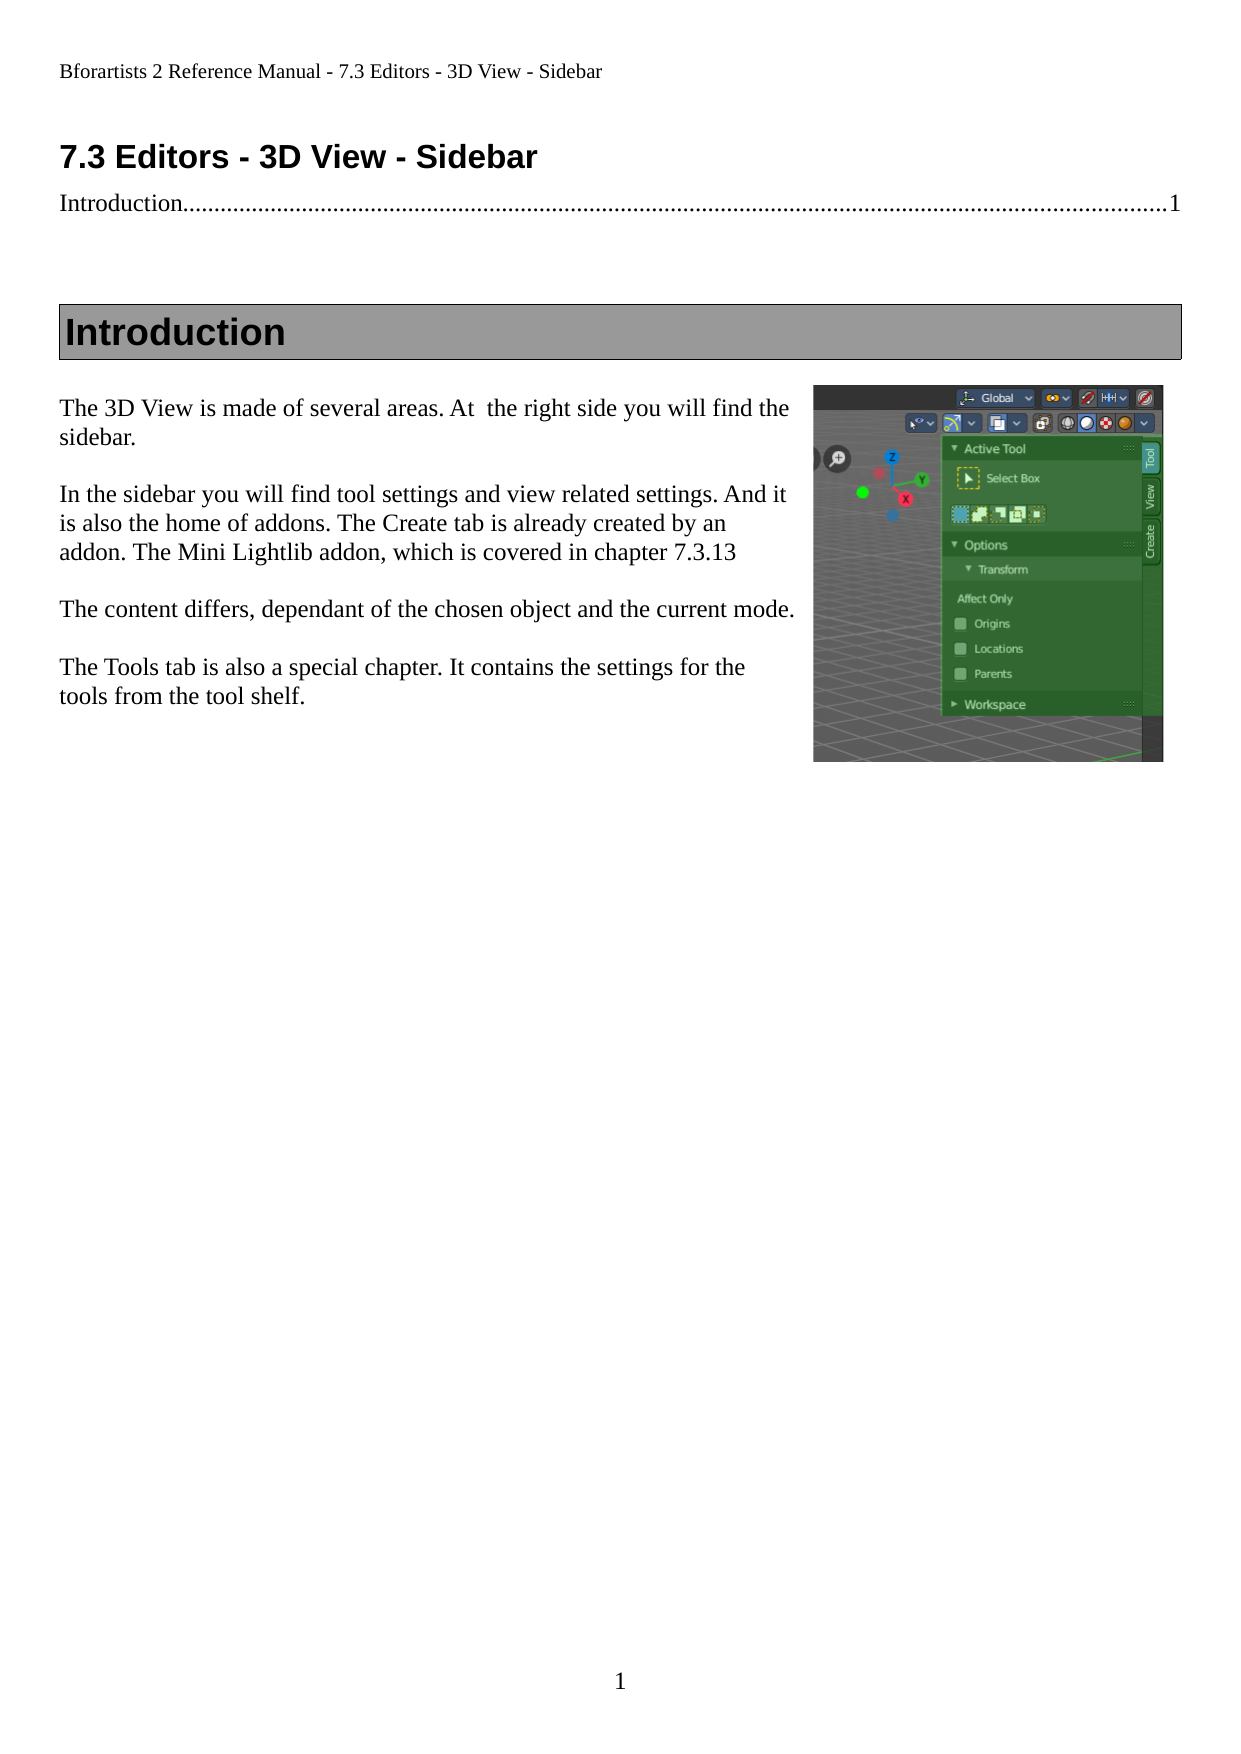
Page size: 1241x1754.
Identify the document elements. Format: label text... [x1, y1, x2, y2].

picture [813, 385, 1164, 762]
subtitle 7.3 Editors - 3D View - Sidebar [59, 138, 1181, 176]
text The content differs, dependant of the chosen object and the current mode. [59, 594, 813, 623]
text The 3D View is made of several areas. At the right side you will find the sidebar. [59, 393, 813, 451]
table_header Introduction [60, 305, 1181, 359]
text In the sidebar you will find tool settings and view related settings. And it is also the home of addons. The Create tab is already created by an addon. The Mini Lightlib addon, which is covered in chapter 7.3.13 [59, 479, 813, 566]
text The Tools tab is also a special chapter. It contains the settings for the tools from the tool shelf. [59, 652, 813, 709]
text Introduction 1 [59, 188, 1181, 217]
